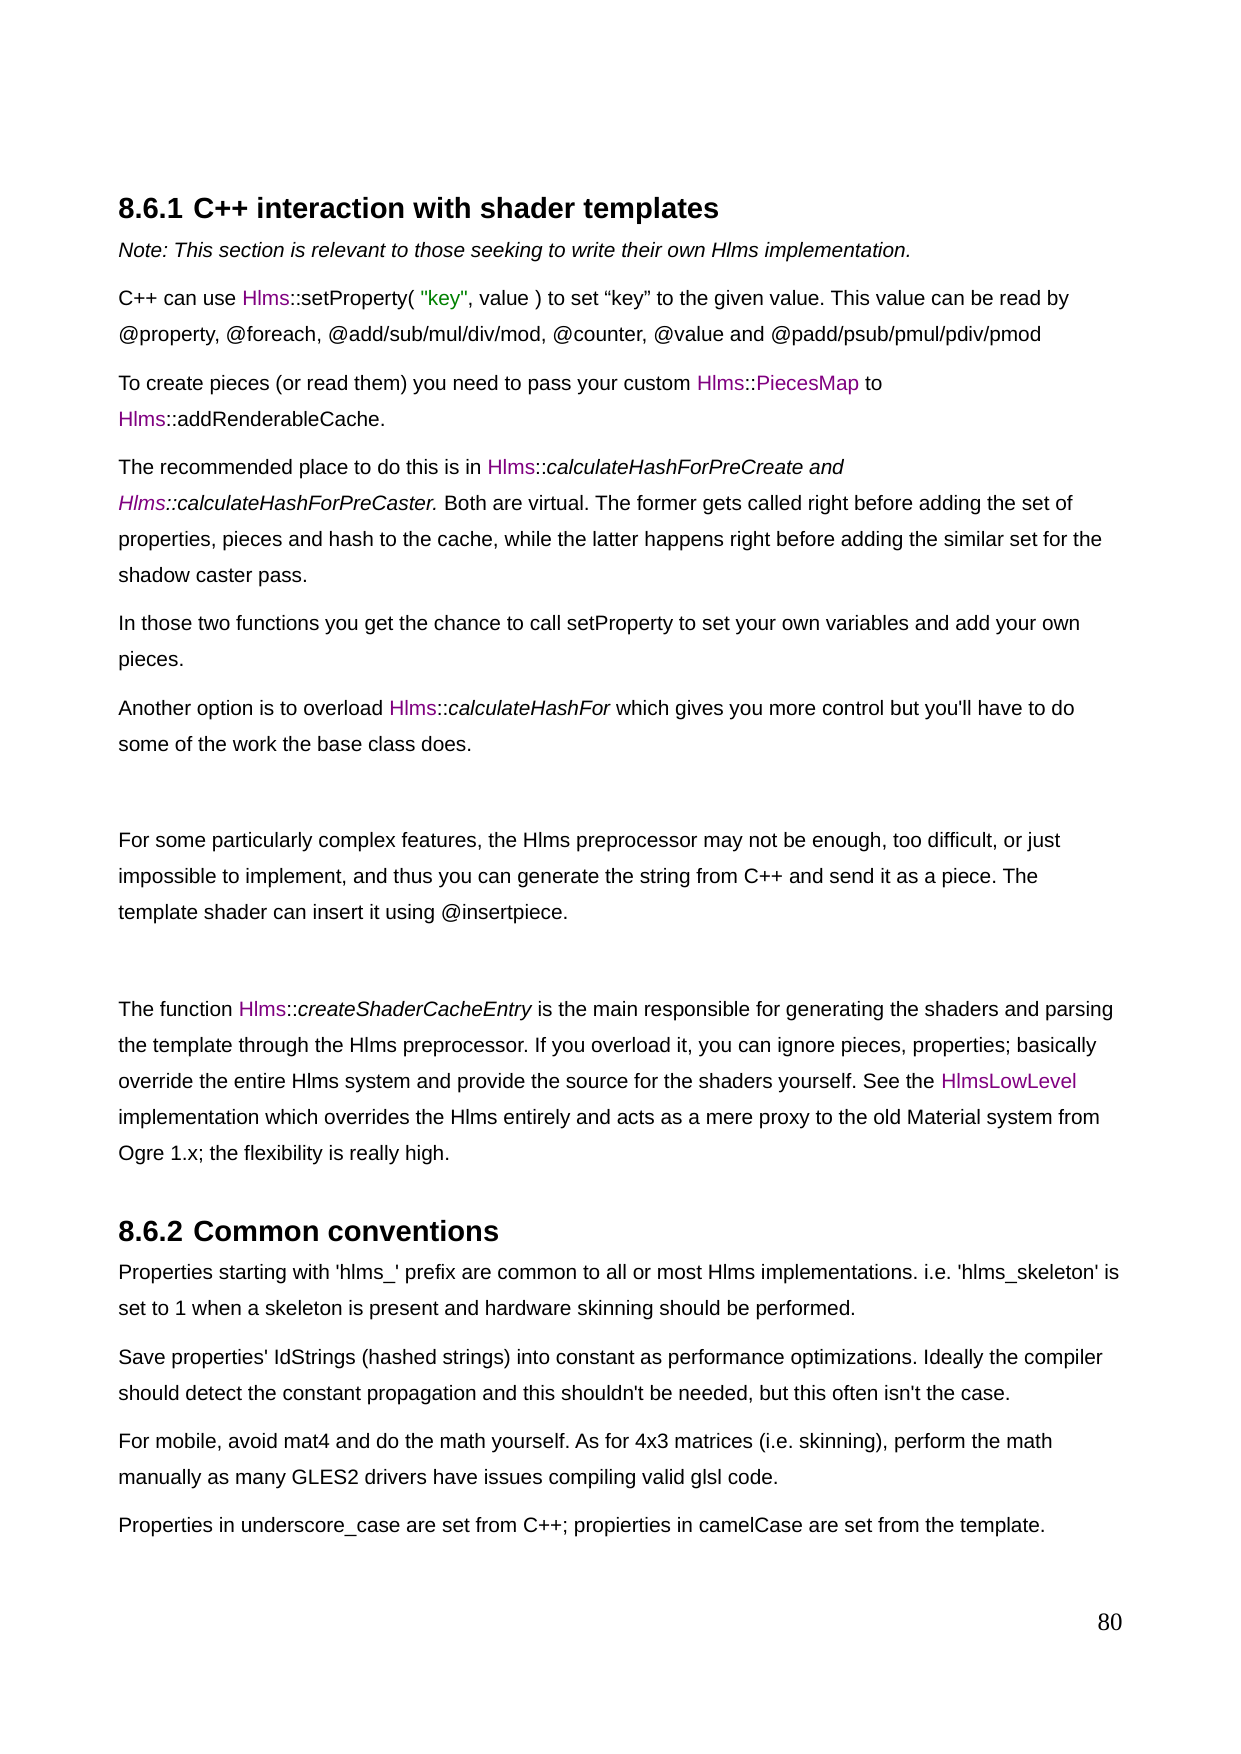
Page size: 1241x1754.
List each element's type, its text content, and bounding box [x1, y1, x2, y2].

text The recommended place to do this is in Hlms::calculateHashForPreCreate and Hlms::calculateHashForPreCaster. Both are virtual. The former gets called right before adding the set of properties, pieces and hash to the cache, while the latter happens right before adding the similar set for the shadow caster pass. [118, 455, 1122, 587]
text In those two functions you get the chance to call setProperty to set your own variables and add your own pieces. [118, 611, 1122, 671]
text Properties starting with 'hlms_' prefix are common to all or most Hlms implementations. i.e. 'hlms_skeleton' is set to 1 when a skeleton is present and hardware skinning should be performed. [118, 1260, 1122, 1320]
text For mobile, avoid mat4 and do the math yourself. As for 4x3 matrices (i.e. skinning), perform the math manually as many GLES2 drivers have issues compiling valid glsl code. [118, 1429, 1122, 1489]
text C++ can use Hlms::setProperty( "key", value ) to set “key” to the given value. This value can be read by @property, @foreach, @add/sub/mul/div/mod, @counter, @value and @padd/psub/pmul/pdiv/pmod [118, 286, 1122, 346]
subtitle Common conventions [118, 1214, 1122, 1248]
subtitle C++ interaction with shader templates [118, 192, 1122, 225]
text Note: This section is relevant to those seeking to write their own Hlms implementation. [118, 238, 1122, 262]
text For some particularly complex features, the Hlms preprocessor may not be enough, too difficult, or just impossible to implement, and thus you can generate the string from C++ and send it as a piece. The template shader can insert it using @insertpiece. [118, 828, 1122, 924]
text Another option is to overload Hlms::calculateHashFor which gives you more control but you'll have to do some of the work the base class does. [118, 695, 1122, 755]
text Save properties' IdStrings (hashed strings) into constant as performance optimizations. Ideally the compiler should detect the constant propagation and this shouldn't be needed, but this often isn't the case. [118, 1344, 1122, 1404]
text Properties in underscore_case are set from C++; propierties in camelCase are set from the template. [118, 1513, 1122, 1537]
text To create pieces (or read them) you need to pass your custom Hlms::PiecesMap to Hlms::addRenderableCache. [118, 370, 1122, 430]
text The function Hlms::createShaderCacheEntry is the main responsible for generating the shaders and parsing the template through the Hlms preprocessor. If you overload it, you can ignore pieces, properties; basically override the entire Hlms system and provide the source for the shaders yourself. See the HlmsLowLevel implementation which overrides the Hlms entirely and acts as a mere proxy to the old Material system from Ogre 1.x; the flexibility is really high. [118, 997, 1122, 1165]
